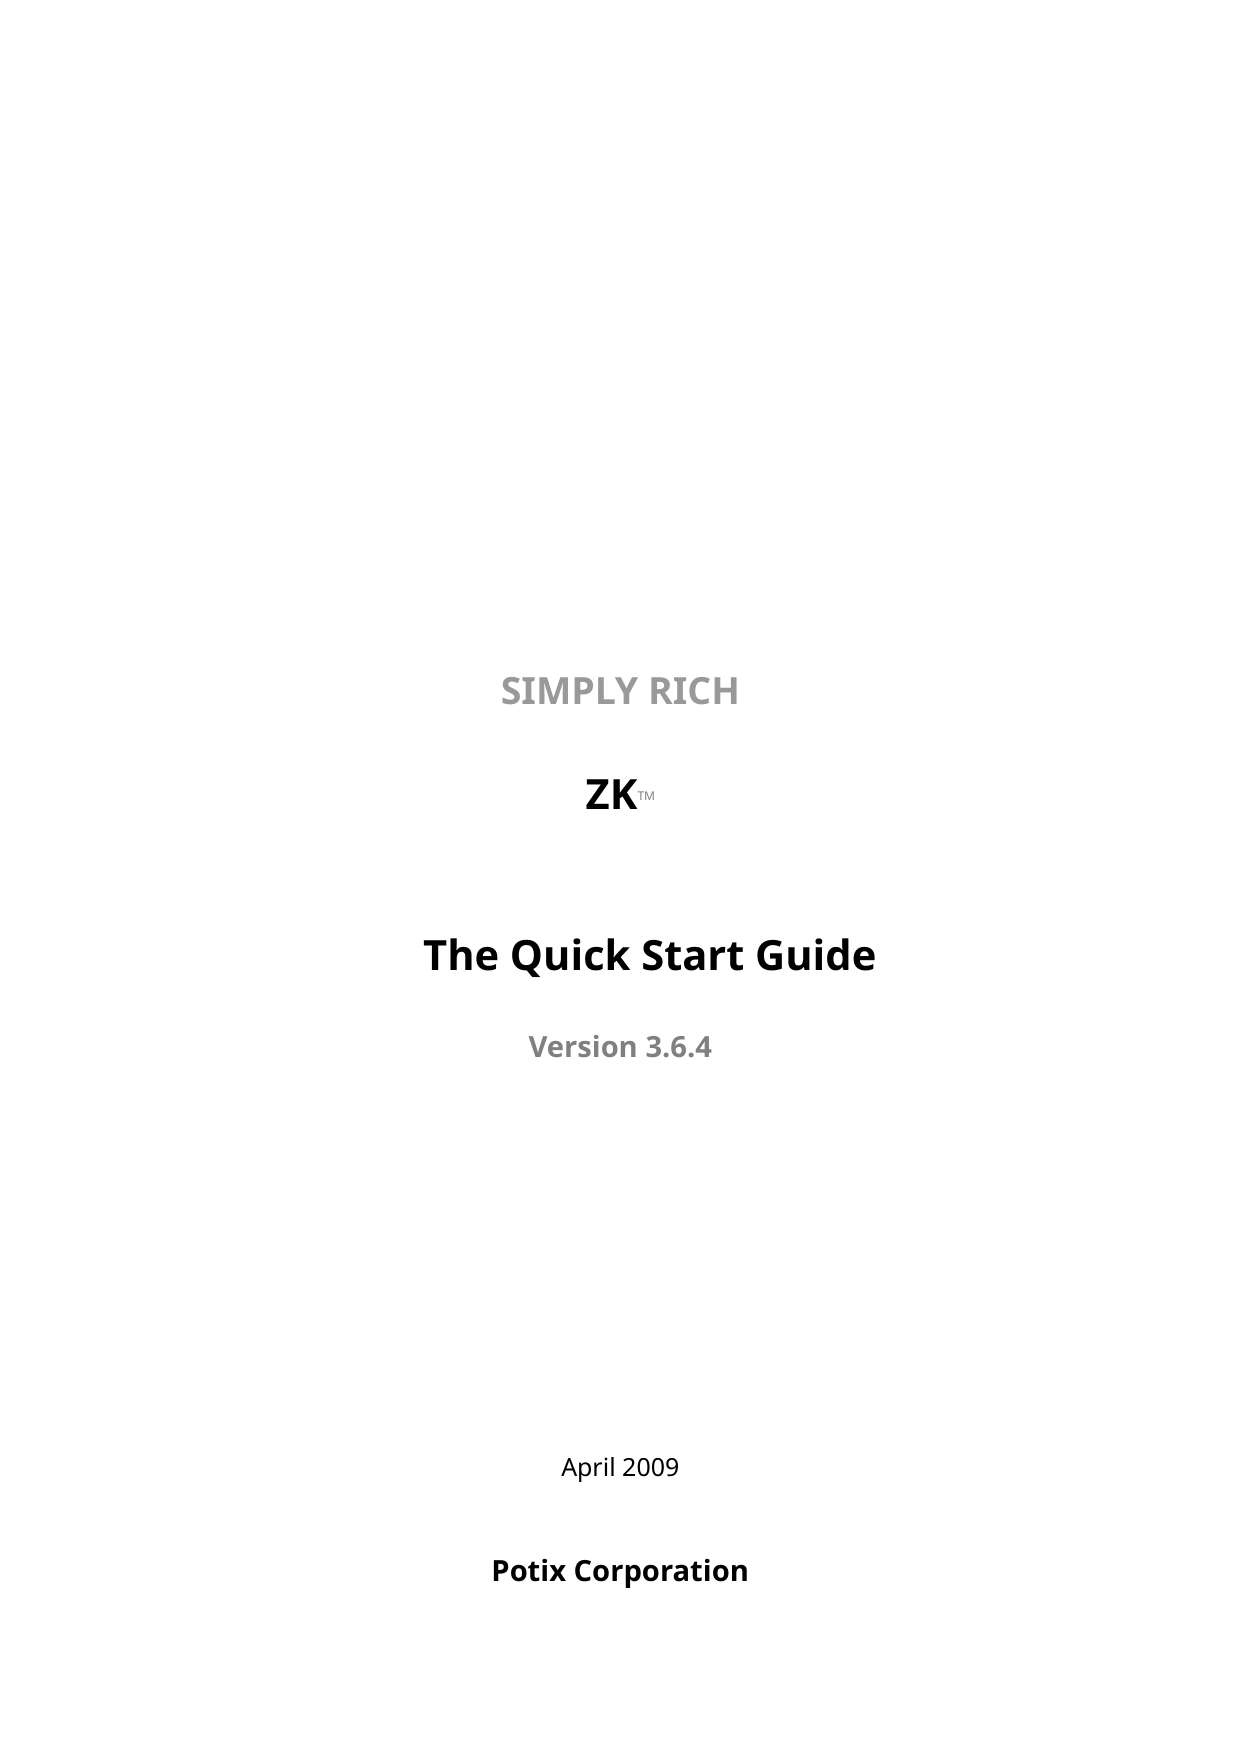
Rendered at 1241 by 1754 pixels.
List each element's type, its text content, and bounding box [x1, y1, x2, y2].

text ZKTM [118, 765, 1122, 822]
subtitle Version 3.6.4 [118, 1026, 1122, 1066]
title The Quick Start Guide [177, 926, 1122, 983]
text Potix Corporation [118, 1551, 1122, 1590]
text SIMPLY RICH [118, 664, 1122, 715]
text April 2009 [118, 1449, 1122, 1483]
